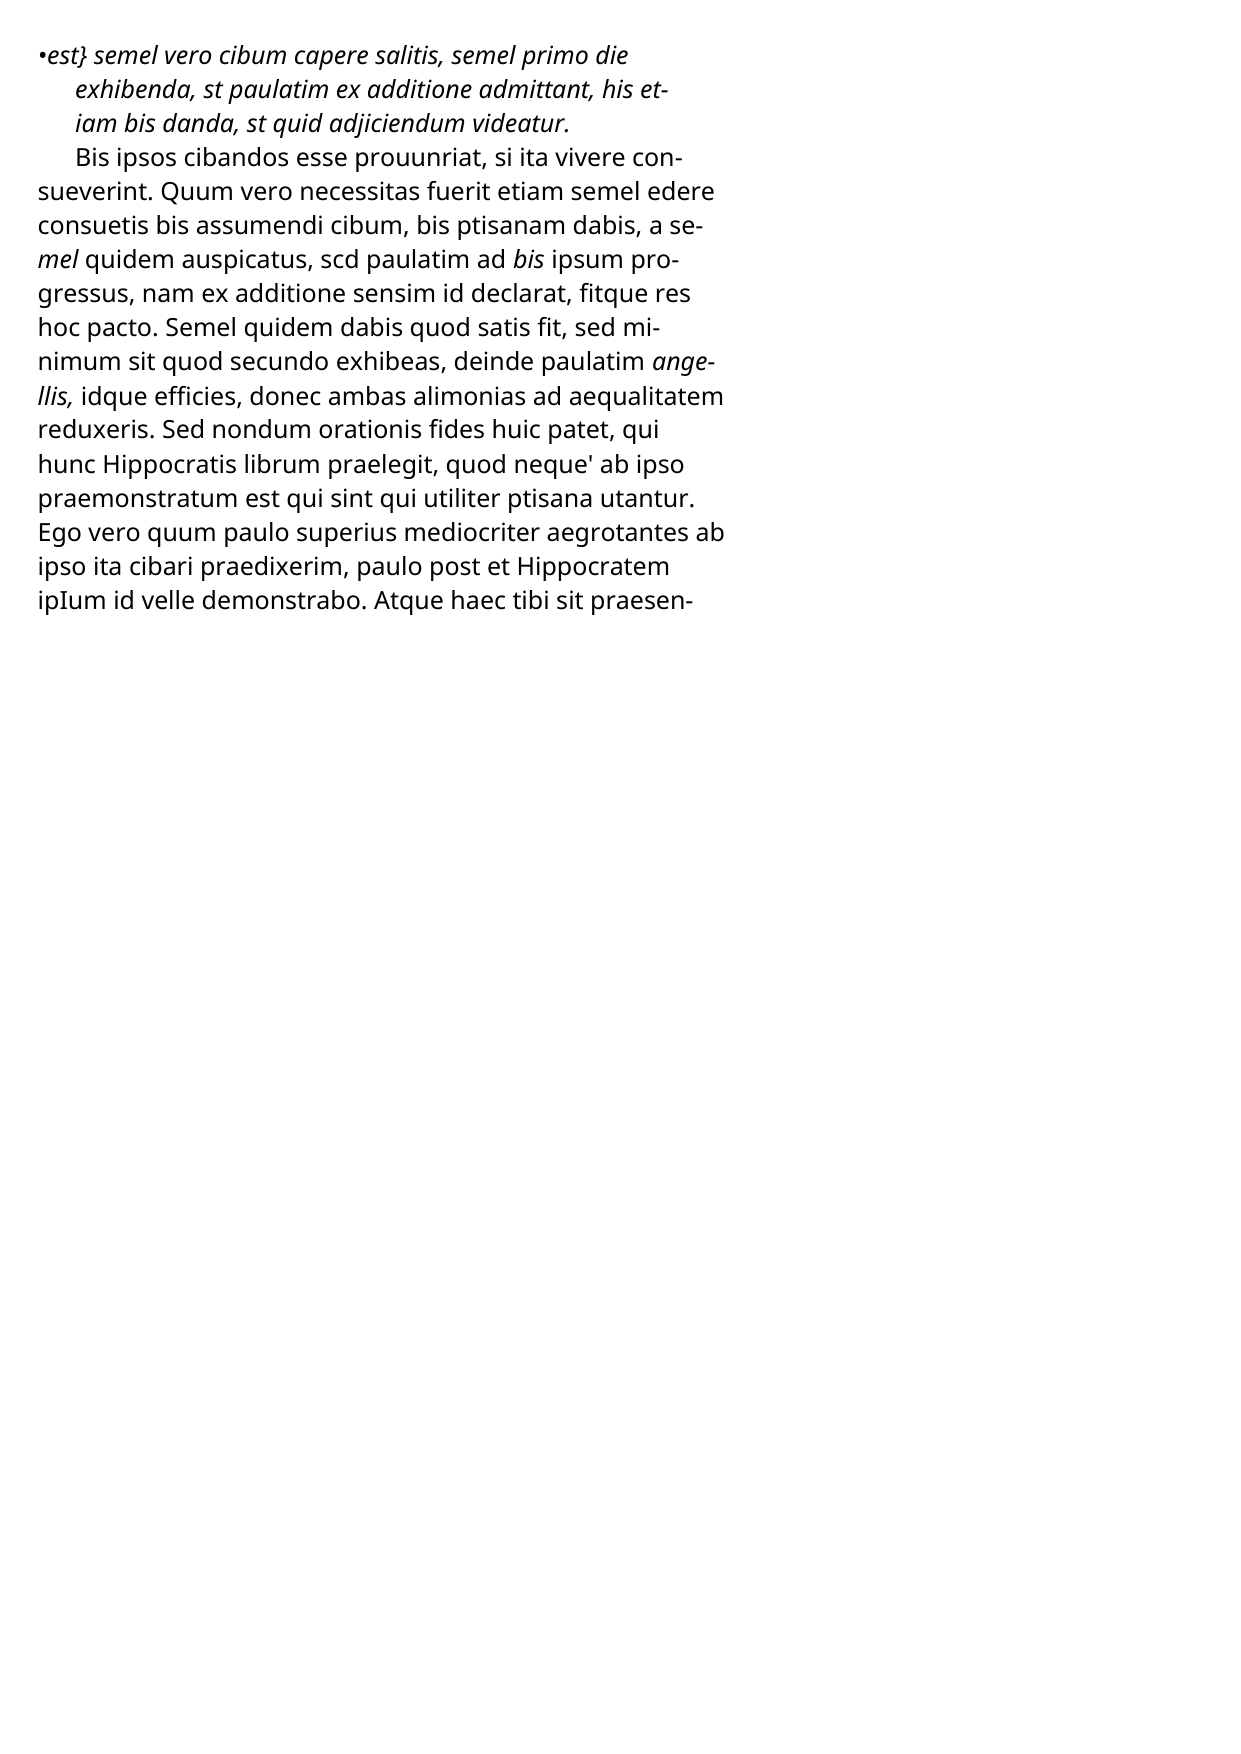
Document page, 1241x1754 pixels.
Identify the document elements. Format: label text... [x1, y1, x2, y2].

text •est} semel vero cibum capere salitis, semel primo die exhibenda, st paulatim ex additione admittant, his et- iam bis danda, st quid adjiciendum videatur. [37, 37, 1203, 140]
text Bis ipsos cibandos esse prouunriat, si ita vivere con- sueverint. Quum vero necessitas fuerit etiam semel edere consuetis bis assumendi cibum, bis ptisanam dabis, a se- mel quidem auspicatus, scd paulatim ad bis ipsum pro- gressus, nam ex additione sensim id declarat, fitque res hoc pacto. Semel quidem dabis quod satis fit, sed mi- nimum sit quod secundo exhibeas, deinde paulatim ange- llis, idque efficies, donec ambas alimonias ad aequalitatem reduxeris. Sed nondum orationis fides huic patet, qui hunc Hippocratis librum praelegit, quod neque' ab ipso praemonstratum est qui sint qui utiliter ptisana utantur. Ego vero quum paulo superius mediocriter aegrotantes ab ipso ita cibari praedixerim, paulo post et Hippocratem ipIum id velle demonstrabo. Atque haec tibi sit praesen- [37, 140, 1203, 617]
